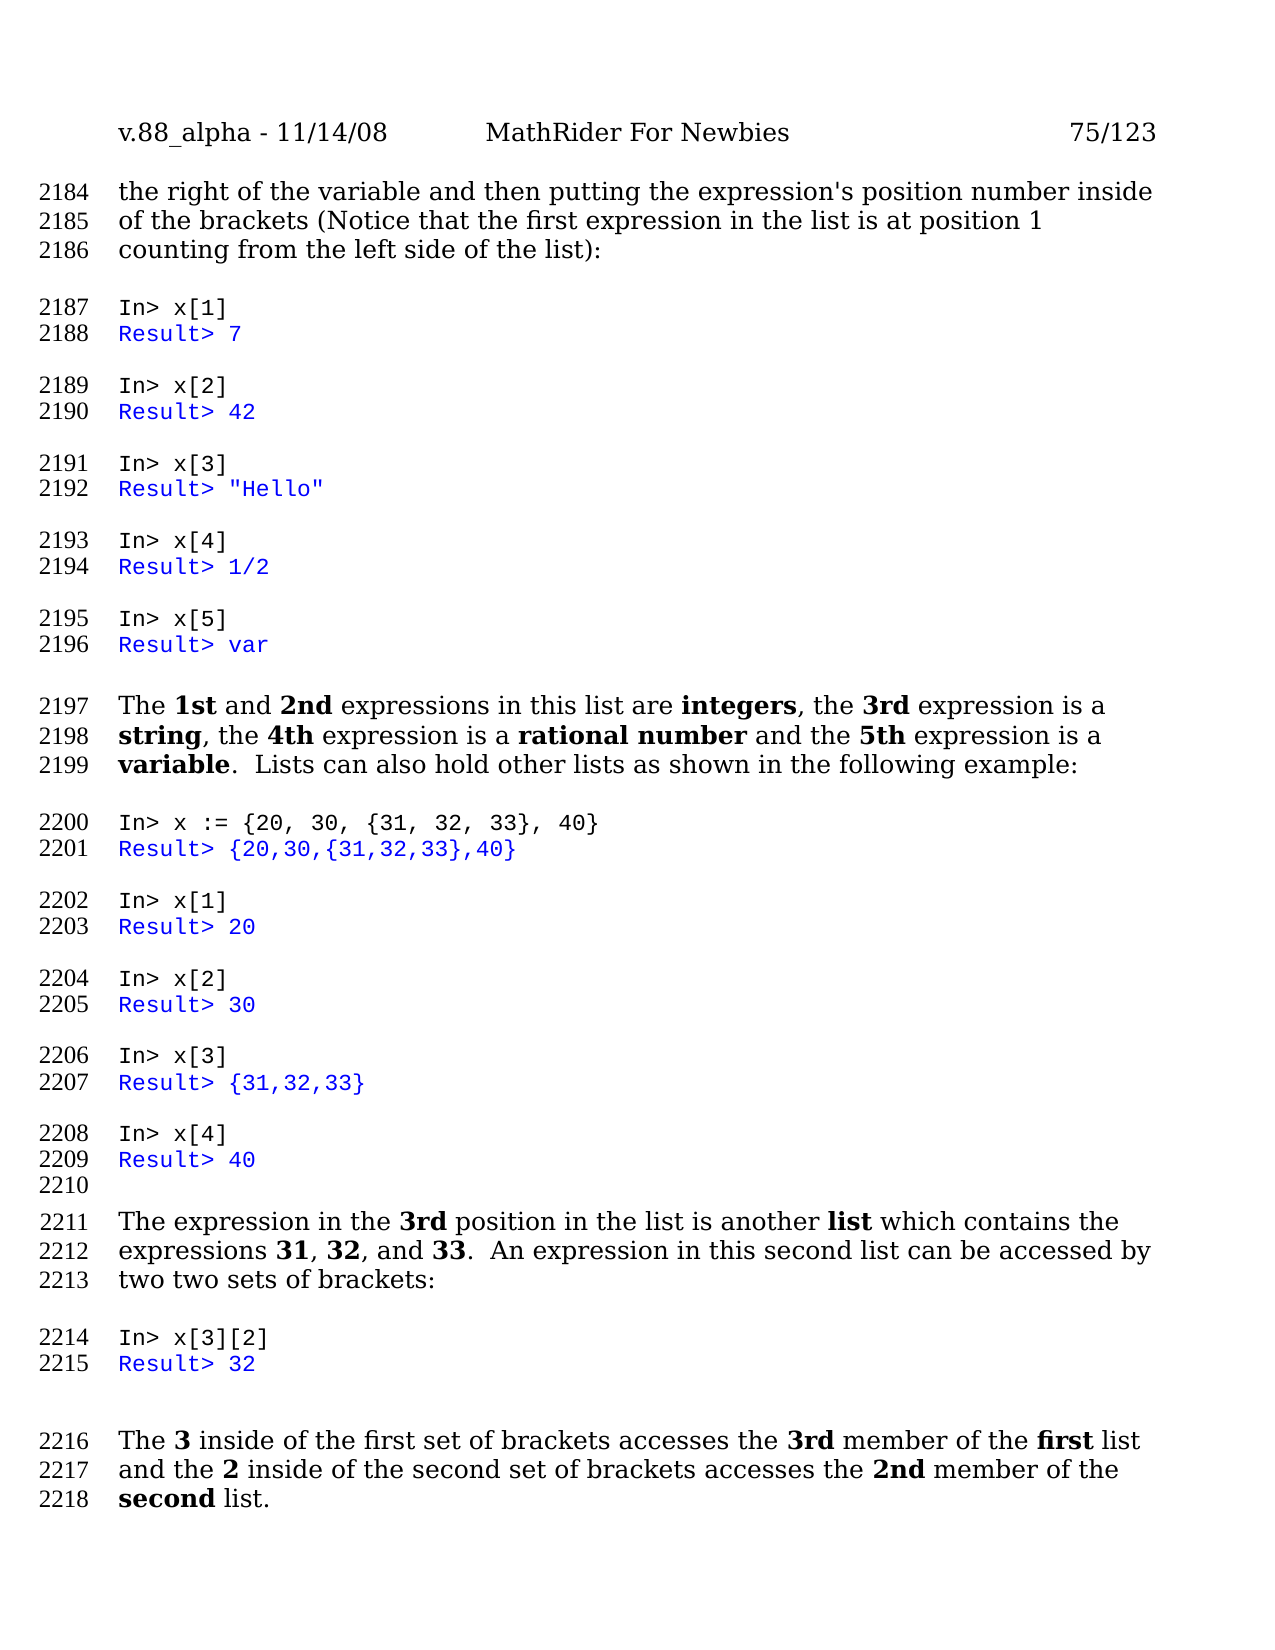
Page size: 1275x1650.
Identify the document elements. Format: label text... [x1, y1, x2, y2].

text In> x[3] [118, 1045, 1157, 1071]
text In> x[5] [118, 607, 1157, 633]
text In> x[3][2] [118, 1326, 1157, 1352]
text The 1st and 2nd expressions in this list are integers, the 3rd expression is a string, the 4th expression is a rational number and the 5th expression is a variable. Lists can also hold other lists as shown in the following example: [118, 691, 1157, 779]
text In> x[4] [118, 530, 1157, 556]
text Result> 7 [118, 322, 1157, 348]
text Result> 1/2 [118, 556, 1157, 582]
text In> x := {20, 30, {31, 32, 33}, 40} [118, 811, 1157, 837]
text In> x[3] [118, 452, 1157, 478]
text The 3 inside of the first set of brackets accesses the 3rd member of the first list and the 2 inside of the second set of brackets accesses the 2nd member of the second list. [118, 1426, 1157, 1514]
text the right of the variable and then putting the expression's position number inside of the brackets (Notice that the first expression in the list is at position 1 counting from the left side of the list): [118, 177, 1157, 264]
text Result> 30 [118, 993, 1157, 1019]
text Result> 42 [118, 400, 1157, 426]
text Result> var [118, 633, 1157, 659]
text In> x[2] [118, 374, 1157, 400]
text Result> "Hello" [118, 478, 1157, 504]
text In> x[1] [118, 296, 1157, 322]
text In> x[1] [118, 889, 1157, 915]
text In> x[4] [118, 1123, 1157, 1149]
text The expression in the 3rd position in the list is another list which contains the expressions 31, 32, and 33. An expression in this second list can be accessed by two two sets of brackets: [118, 1207, 1157, 1294]
text Result> 32 [118, 1352, 1157, 1378]
text Result> 40 [118, 1149, 1157, 1174]
text In> x[2] [118, 967, 1157, 993]
text Result> 20 [118, 915, 1157, 941]
text Result> {31,32,33} [118, 1071, 1157, 1097]
text Result> {20,30,{31,32,33},40} [118, 837, 1157, 863]
